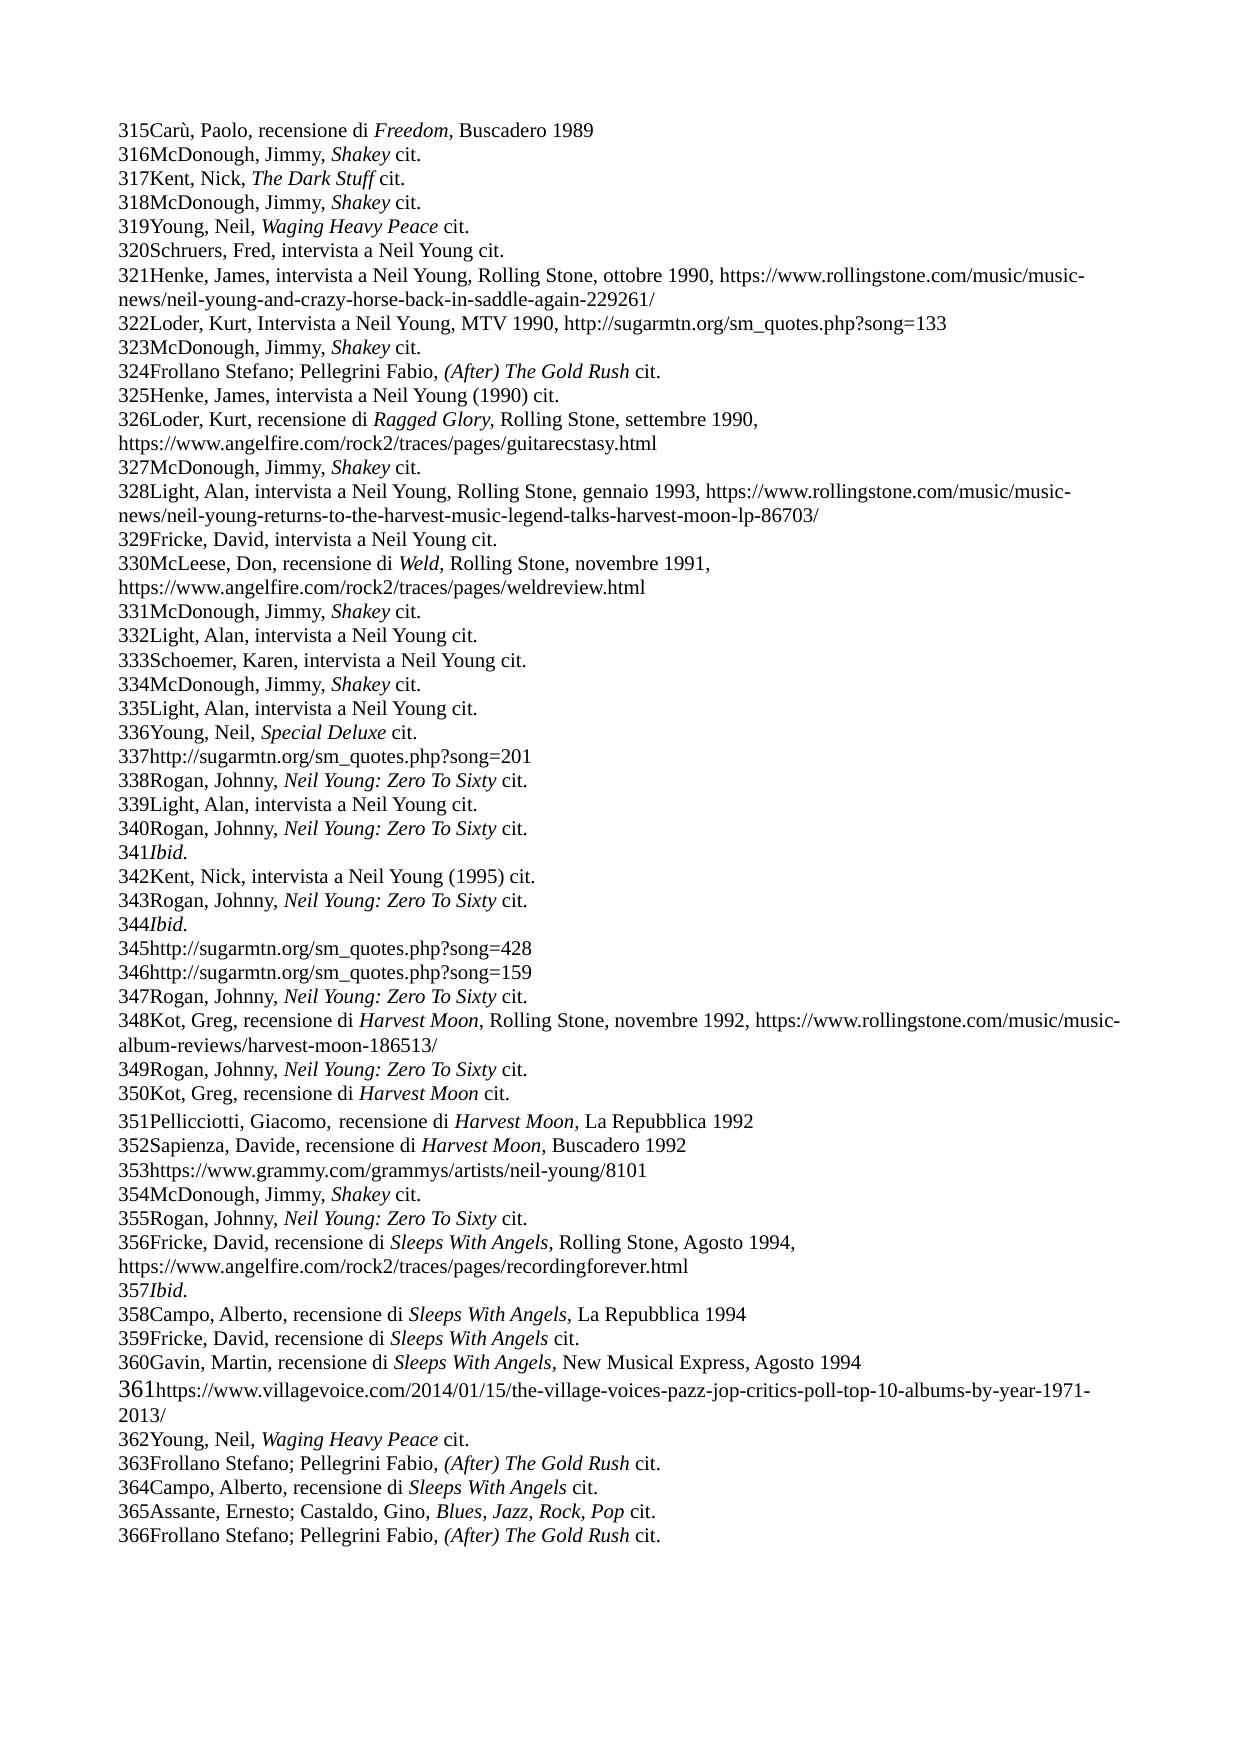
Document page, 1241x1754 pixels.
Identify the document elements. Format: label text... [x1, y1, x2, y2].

text Sapienza, Davide, recensione di Harvest Moon, Buscadero 1992 [118, 1133, 1122, 1157]
text http://sugarmtn.org/sm_quotes.php?song=201 [118, 744, 1122, 768]
text Frollano Stefano; Pellegrini Fabio, (After) The Gold Rush cit. [118, 1523, 1122, 1547]
text Kot, Greg, recensione di Harvest Moon, Rolling Stone, novembre 1992, https://www.rollingstone.com/music/music-album-reviews/harvest-moon-186513/ [118, 1008, 1122, 1057]
text Rogan, Johnny, Neil Young: Zero To Sixty cit. [118, 816, 1122, 840]
text Kot, Greg, recensione di Harvest Moon cit. [118, 1081, 1122, 1105]
text McDonough, Jimmy, Shakey cit. [118, 335, 1122, 359]
text Fricke, David, recensione di Sleeps With Angels cit. [118, 1326, 1122, 1350]
text Schoemer, Karen, intervista a Neil Young cit. [118, 647, 1122, 672]
text https://www.villagevoice.com/2014/01/15/the-village-voices-pazz-jop-critics-poll-top-10-albums-by-year-1971-2013/ [118, 1374, 1122, 1427]
text Kent, Nick, intervista a Neil Young (1995) cit. [118, 864, 1122, 888]
text McDonough, Jimmy, Shakey cit. [118, 190, 1122, 214]
text Light, Alan, intervista a Neil Young cit. [118, 696, 1122, 720]
text McDonough, Jimmy, Shakey cit. [118, 599, 1122, 623]
text McDonough, Jimmy, Shakey cit. [118, 455, 1122, 479]
text Rogan, Johnny, Neil Young: Zero To Sixty cit. [118, 888, 1122, 912]
text Rogan, Johnny, Neil Young: Zero To Sixty cit. [118, 984, 1122, 1008]
text Light, Alan, intervista a Neil Young cit. [118, 623, 1122, 647]
text McDonough, Jimmy, Shakey cit. [118, 142, 1122, 166]
text Campo, Alberto, recensione di Sleeps With Angels cit. [118, 1475, 1122, 1499]
text Young, Neil, Waging Heavy Peace cit. [118, 214, 1122, 238]
text Frollano Stefano; Pellegrini Fabio, (After) The Gold Rush cit. [118, 1451, 1122, 1475]
text Light, Alan, intervista a Neil Young cit. [118, 792, 1122, 816]
text Ibid. [118, 912, 1122, 936]
text Kent, Nick, The Dark Stuff cit. [118, 166, 1122, 190]
text Rogan, Johnny, Neil Young: Zero To Sixty cit. [118, 1057, 1122, 1081]
text Campo, Alberto, recensione di Sleeps With Angels, La Repubblica 1994 [118, 1302, 1122, 1326]
text Fricke, David, intervista a Neil Young cit. [118, 527, 1122, 551]
text McDonough, Jimmy, Shakey cit. [118, 672, 1122, 696]
text Loder, Kurt, Intervista a Neil Young, MTV 1990, http://sugarmtn.org/sm_quotes.php?song=133 [118, 311, 1122, 335]
text Ibid. [118, 1278, 1122, 1302]
text Schruers, Fred, intervista a Neil Young cit. [118, 238, 1122, 262]
text Henke, James, intervista a Neil Young (1990) cit. [118, 383, 1122, 407]
text Ibid. [118, 840, 1122, 864]
text McLeese, Don, recensione di Weld, Rolling Stone, novembre 1991, https://www.angelfire.com/rock2/traces/pages/weldreview.html [118, 551, 1122, 599]
text Carù, Paolo, recensione di Freedom, Buscadero 1989 [118, 118, 1122, 142]
text Pellicciotti, Giacomo, recensione di Harvest Moon, La Repubblica 1992 [118, 1105, 1122, 1133]
text Light, Alan, intervista a Neil Young, Rolling Stone, gennaio 1993, https://www.rollingstone.com/music/music-news/neil-young-returns-to-the-harvest-music-legend-talks-harvest-moon-lp-86703/ [118, 479, 1122, 527]
text Henke, James, intervista a Neil Young, Rolling Stone, ottobre 1990, https://www.rollingstone.com/music/music-news/neil-young-and-crazy-horse-back-in-saddle-again-229261/ [118, 262, 1122, 311]
text Frollano Stefano; Pellegrini Fabio, (After) The Gold Rush cit. [118, 359, 1122, 383]
text http://sugarmtn.org/sm_quotes.php?song=159 [118, 960, 1122, 984]
text http://sugarmtn.org/sm_quotes.php?song=428 [118, 936, 1122, 960]
text Rogan, Johnny, Neil Young: Zero To Sixty cit. [118, 1206, 1122, 1230]
text McDonough, Jimmy, Shakey cit. [118, 1182, 1122, 1206]
text Young, Neil, Waging Heavy Peace cit. [118, 1427, 1122, 1451]
text https://www.grammy.com/grammys/artists/neil-young/8101 [118, 1157, 1122, 1182]
text Fricke, David, recensione di Sleeps With Angels, Rolling Stone, Agosto 1994, https://www.angelfire.com/rock2/traces/pages/recordingforever.html [118, 1230, 1122, 1278]
text Gavin, Martin, recensione di Sleeps With Angels, New Musical Express, Agosto 1994 [118, 1350, 1122, 1374]
text Rogan, Johnny, Neil Young: Zero To Sixty cit. [118, 768, 1122, 792]
text Young, Neil, Special Deluxe cit. [118, 720, 1122, 744]
text Assante, Ernesto; Castaldo, Gino, Blues, Jazz, Rock, Pop cit. [118, 1499, 1122, 1523]
text Loder, Kurt, recensione di Ragged Glory, Rolling Stone, settembre 1990, https://www.angelfire.com/rock2/traces/pages/guitarecstasy.html [118, 407, 1122, 455]
